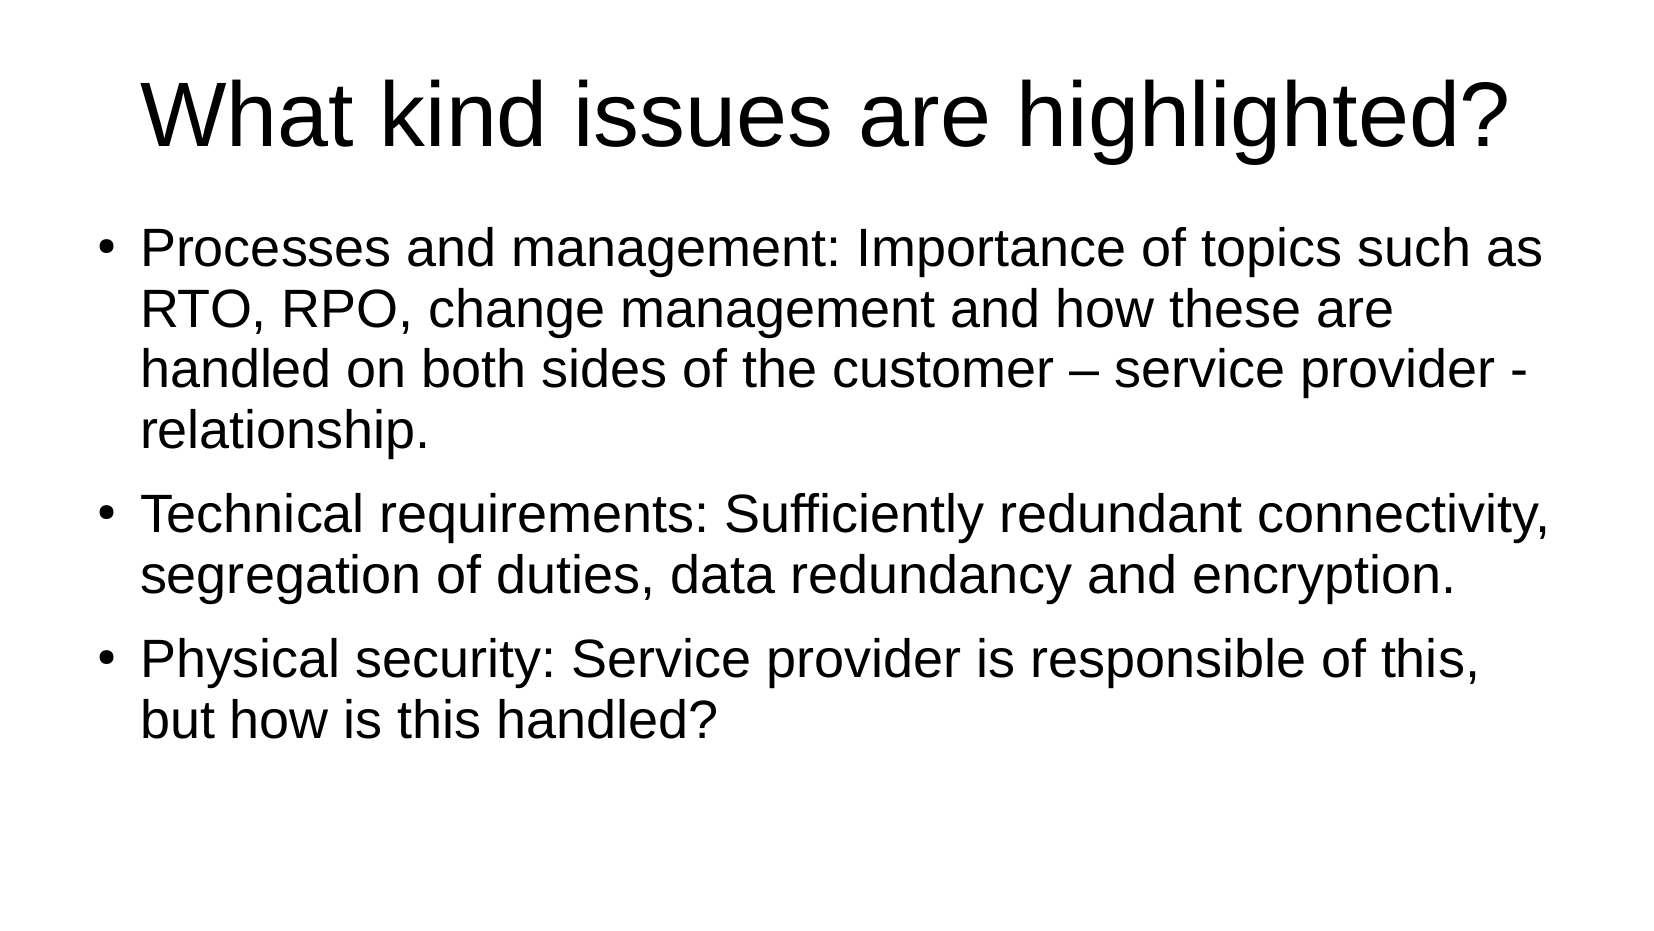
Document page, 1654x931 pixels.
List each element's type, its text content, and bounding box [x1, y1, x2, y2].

title What kind issues are highlighted? [82, 37, 1571, 193]
list Processes and management: Importance of topics such as RTO, RPO, change management and how these are handled on both sides of the customer – service provider -relationship. Technical requirements: Sufficiently redundant connectivity, segregation of duties, data redundancy and encryption. Physical security: Service provider is responsible of this, but how is this handled? [82, 217, 1571, 758]
